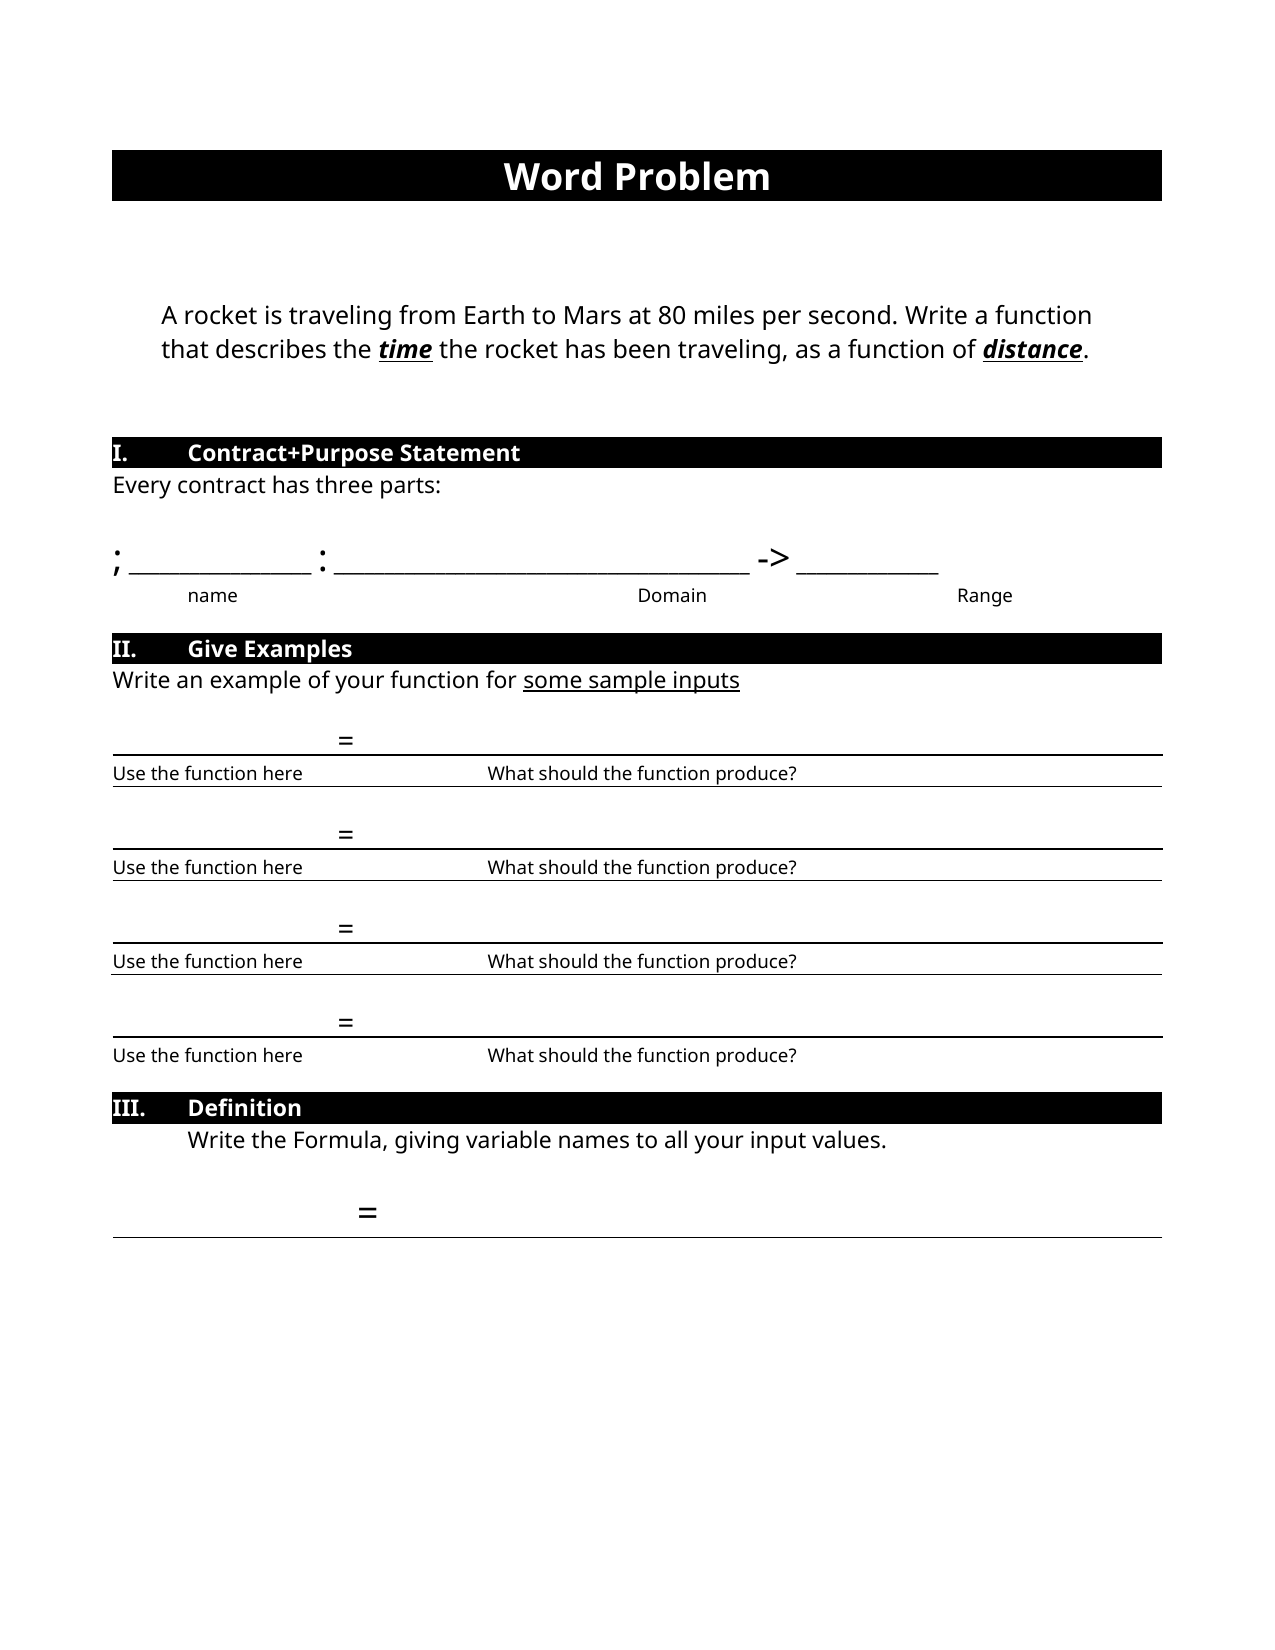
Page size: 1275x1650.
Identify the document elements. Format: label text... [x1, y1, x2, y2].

text ; __________________ : _________________________________________ -> ______________ [112, 531, 1162, 582]
text [112, 1037, 1162, 1042]
text Use the function here What should the function produce? [112, 854, 1162, 880]
text = [112, 721, 1162, 754]
text = [112, 1002, 1162, 1036]
text [112, 755, 1162, 760]
text Use the function here What should the function produce? [112, 1042, 1162, 1067]
text [112, 943, 1162, 948]
text A rocket is traveling from Earth to Mars at 80 miles per second. Write a function that describes the time the rocket has been traveling, as a function of distance. [161, 298, 1127, 366]
text [112, 849, 1162, 854]
text = [112, 814, 1162, 848]
text Write an example of your function for some sample inputs [112, 664, 1162, 695]
text Every contract has three parts: [112, 468, 1162, 500]
subtitle Give Examples [112, 633, 1162, 664]
list Write the Formula, giving variable names to all your input values. [150, 1124, 1162, 1155]
subtitle Word Problem [112, 150, 1162, 201]
text Use the function here What should the function produce? [112, 760, 1162, 786]
text Use the function here What should the function produce? [112, 948, 1162, 973]
text = [112, 908, 1162, 942]
text = [112, 1186, 1162, 1237]
subtitle Definition [112, 1092, 1162, 1124]
subtitle Contract+Purpose Statement [112, 437, 1162, 468]
text name Domain Range [112, 582, 1162, 608]
